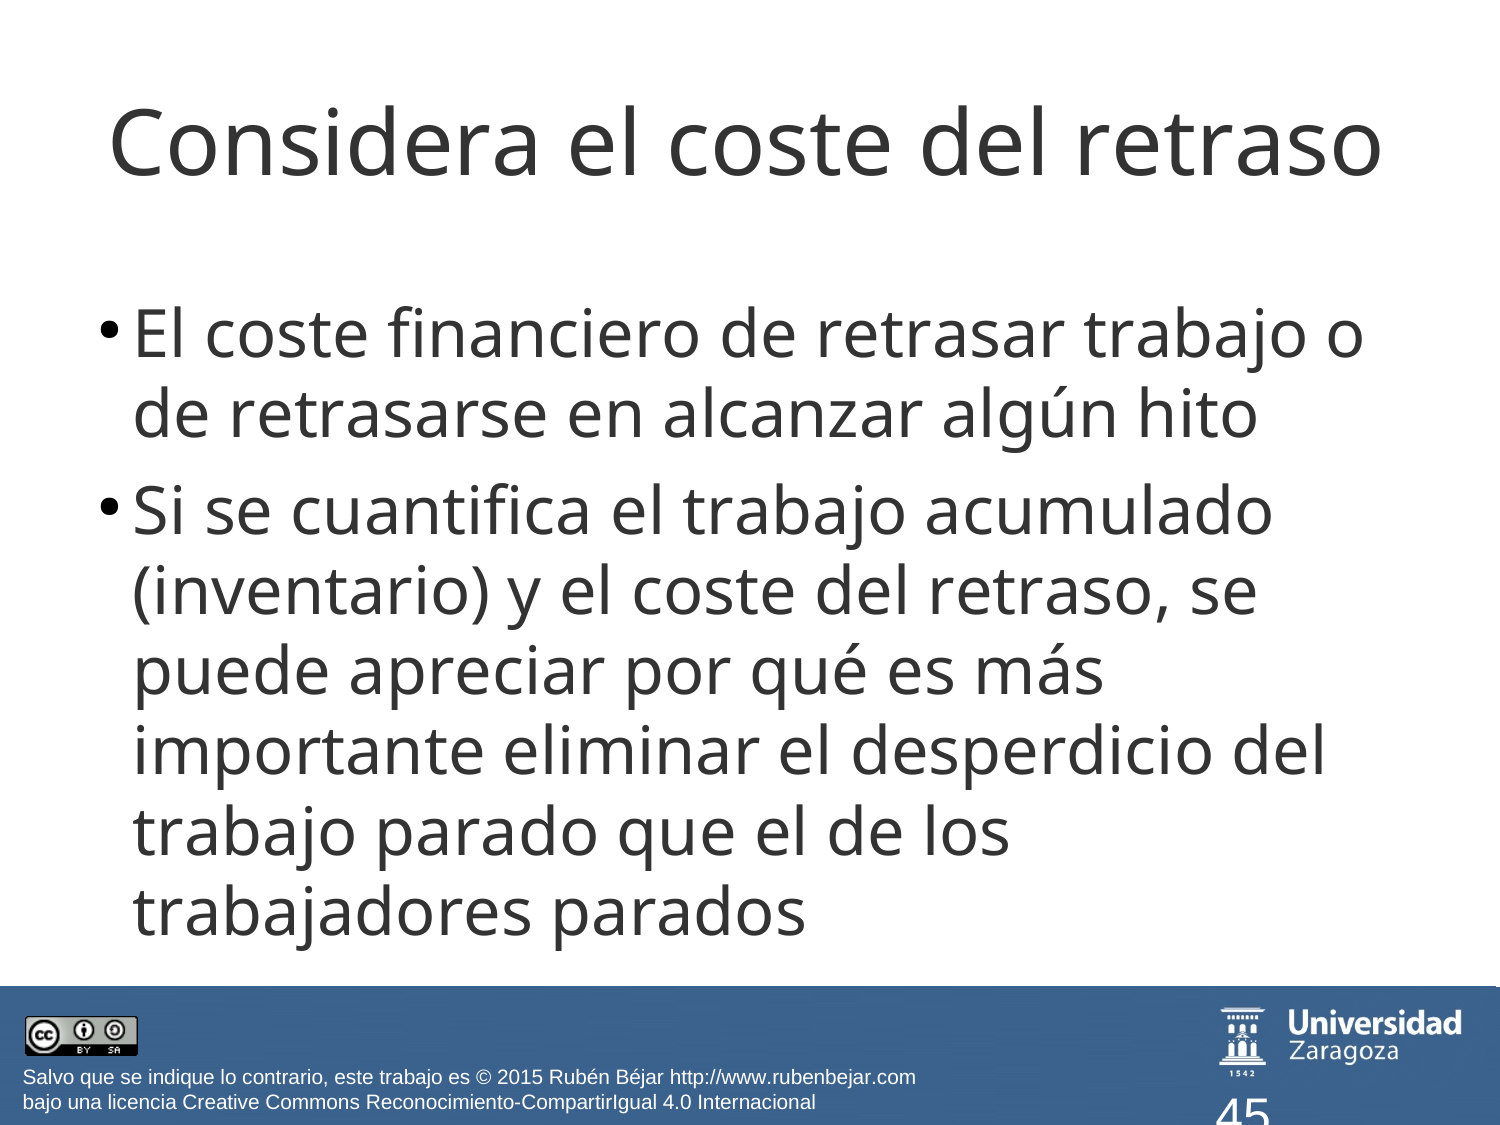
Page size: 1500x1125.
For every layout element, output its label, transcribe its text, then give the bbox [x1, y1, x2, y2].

title Considera el coste del retraso [74, 20, 1420, 257]
picture [0, 986, 1500, 1125]
picture [1220, 1105, 1232, 1122]
list El coste financiero de retrasar trabajo o de retrasarse en alcanzar algún hito Si se cuantifica el trabajo acumulado (inventario) y el coste del retraso, se puede apreciar por qué es más importante eliminar el desperdicio del trabajo parado que el de los trabajadores parados [82, 283, 1418, 957]
